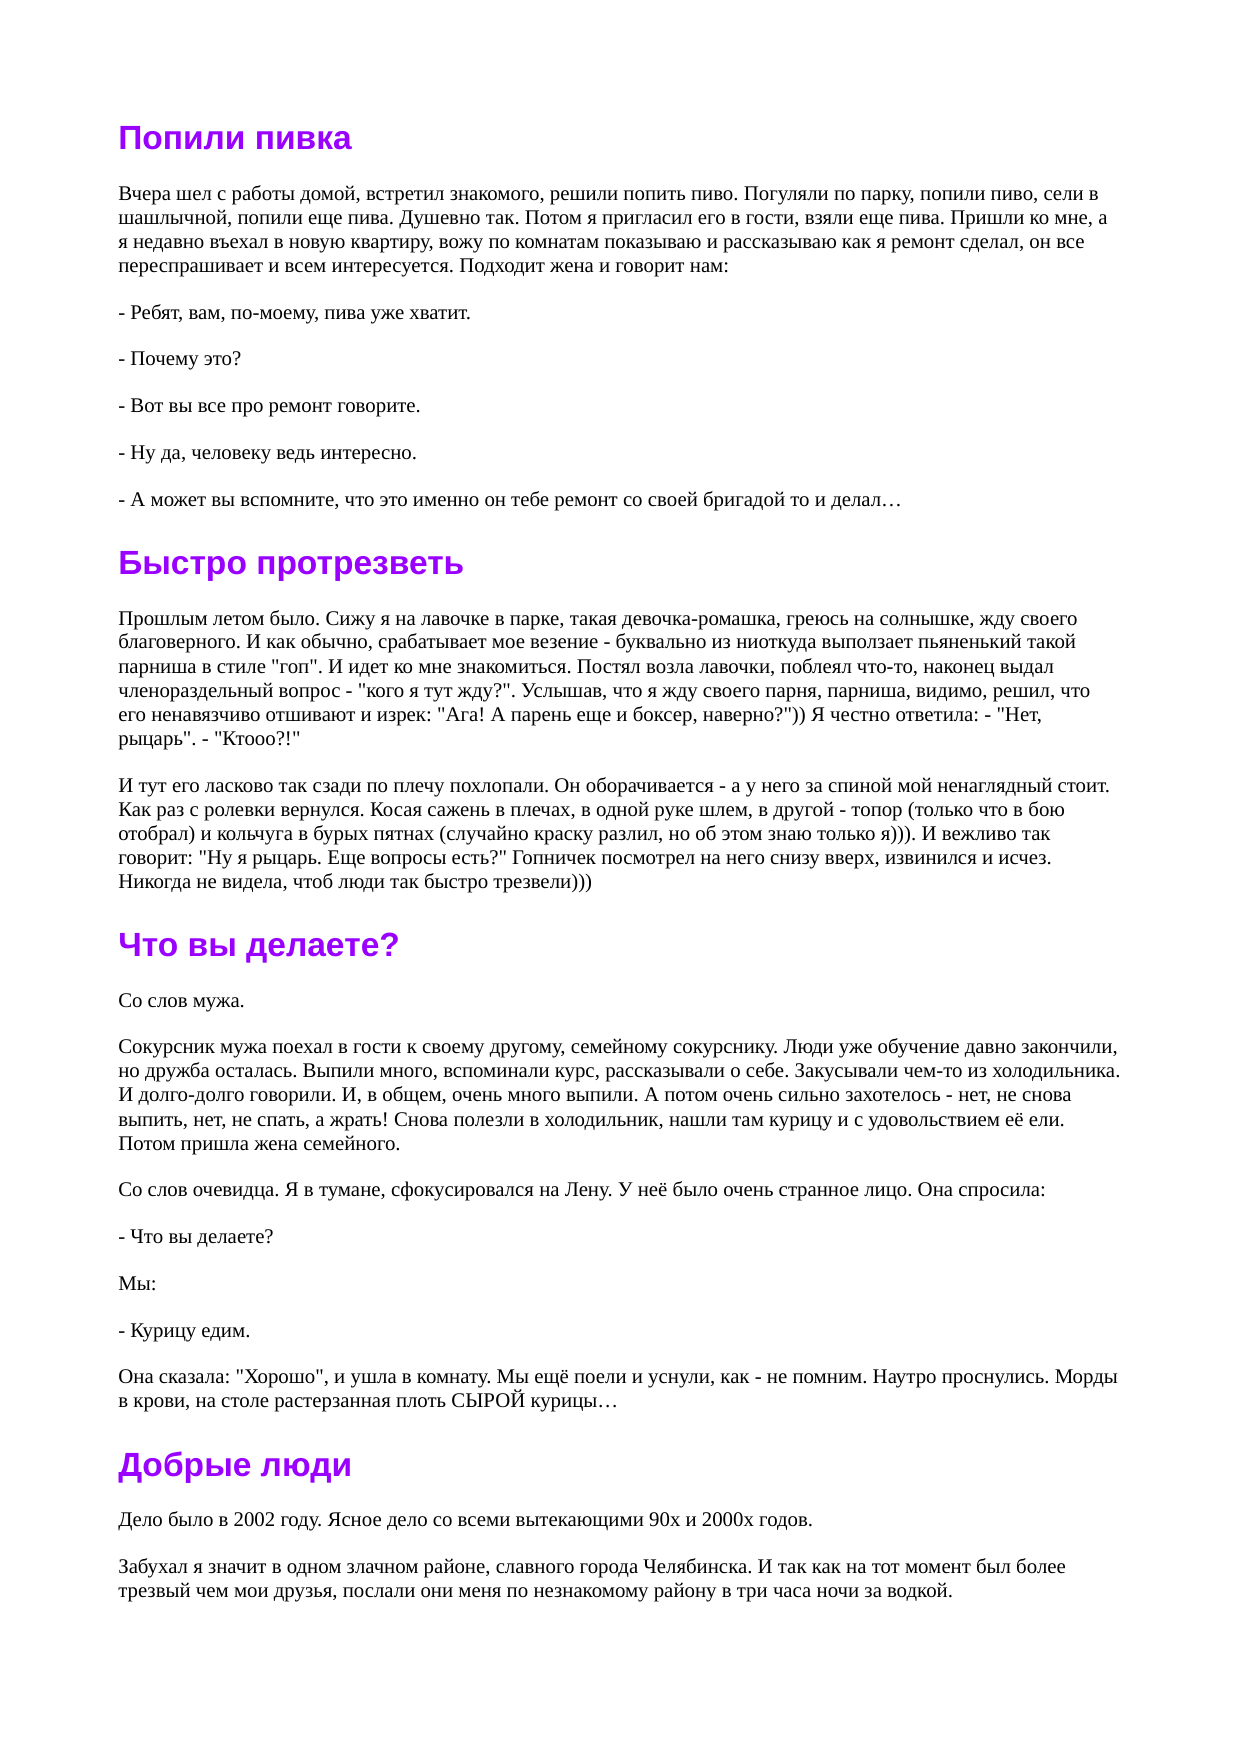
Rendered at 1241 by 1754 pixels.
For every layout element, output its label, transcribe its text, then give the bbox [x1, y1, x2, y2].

text Со слов очевидца. Я в тумане, сфокусировался на Лену. У неё было очень странное лицо. Она спросила: [118, 1177, 1122, 1201]
text Сокурсник мужа поехал в гости к своему другому, семейному сокурснику. Люди уже обучение давно закончили, но дружба осталась. Выпили много, вспоминали курс, рассказывали о себе. Закусывали чем-то из холодильника. И долго-долго говорили. И, в общем, очень много выпили. А потом очень сильно захотелось - нет, не снова выпить, нет, не спать, а жрать! Снова полезли в холодильник, нашли там курицу и с удовольствием её ели. Потом пришла жена семейного. [118, 1034, 1122, 1154]
subtitle Добрые люди [118, 1445, 1122, 1483]
subtitle Что вы делаете? [118, 925, 1122, 964]
text - Почему это? [118, 346, 1122, 370]
subtitle Быстро протрезветь [118, 543, 1122, 582]
text - Что вы делаете? [118, 1224, 1122, 1248]
text Прошлым летом было. Сижу я на лавочке в парке, такая девочка-ромашка, греюсь на солнышке, жду своего благоверного. И как обычно, срабатывает мое везение - буквально из ниоткуда выползает пьяненький такой парниша в стиле "гоп". И идет ко мне знакомиться. Постял возла лавочки, поблеял что-то, наконец выдал членораздельный вопрос - "кого я тут жду?". Услышав, что я жду своего парня, парниша, видимо, решил, что его ненавязчиво отшивают и изрек: "Ага! А парень еще и боксер, наверно?")) Я честно ответила: - "Нет, рыцарь". - "Ктооо?!" [118, 605, 1122, 750]
text Со слов мужа. [118, 987, 1122, 1012]
text Мы: [118, 1271, 1122, 1295]
text Дело было в 2002 году. Ясное дело со всеми вытекающими 90х и 2000х годов. [118, 1507, 1122, 1531]
text - Курицу едим. [118, 1318, 1122, 1342]
subtitle Попили пивка [118, 118, 1122, 157]
text - Вот вы все про ремонт говорите. [118, 393, 1122, 417]
text Забухал я значит в одном злачном районе, славного города Челябинска. И так как на тот момент был более трезвый чем мои друзья, послали они меня по незнакомому району в три часа ночи за водкой. [118, 1554, 1122, 1602]
text Она сказала: "Хорошо", и ушла в комнату. Мы ещё поели и уснули, как - не помним. Наутро проснулись. Морды в крови, на столе растерзанная плоть СЫРОЙ курицы… [118, 1364, 1122, 1412]
text И тут его ласково так сзади по плечу похлопали. Он оборачивается - а у него за спиной мой ненаглядный стоит. Как раз с ролевки вернулся. Косая сажень в плечах, в одной руке шлем, в другой - топор (только что в бою отобрал) и кольчуга в бурых пятнах (случайно краску разлил, но об этом знаю только я))). И вежливо так говорит: "Ну я рыцарь. Еще вопросы есть?" Гопничек посмотрел на него снизу вверх, извинился и исчез. Никогда не видела, чтоб люди так быстро трезвели))) [118, 772, 1122, 893]
text - А может вы вспомните, что это именно он тебе ремонт со своей бригадой то и делал… [118, 487, 1122, 511]
text Вчера шел с работы домой, встретил знакомого, решили попить пиво. Погуляли по парку, попили пиво, сели в шашлычной, попили еще пива. Душевно так. Потом я пригласил его в гости, взяли еще пива. Пришли ко мне, а я недавно въехал в новую квартиру, вожу по комнатам показываю и рассказываю как я ремонт сделал, он все переспрашивает и всем интересуется. Подходит жена и говорит нам: [118, 181, 1122, 277]
text - Ребят, вам, по-моему, пива уже хватит. [118, 299, 1122, 324]
text - Ну да, человеку ведь интересно. [118, 440, 1122, 464]
